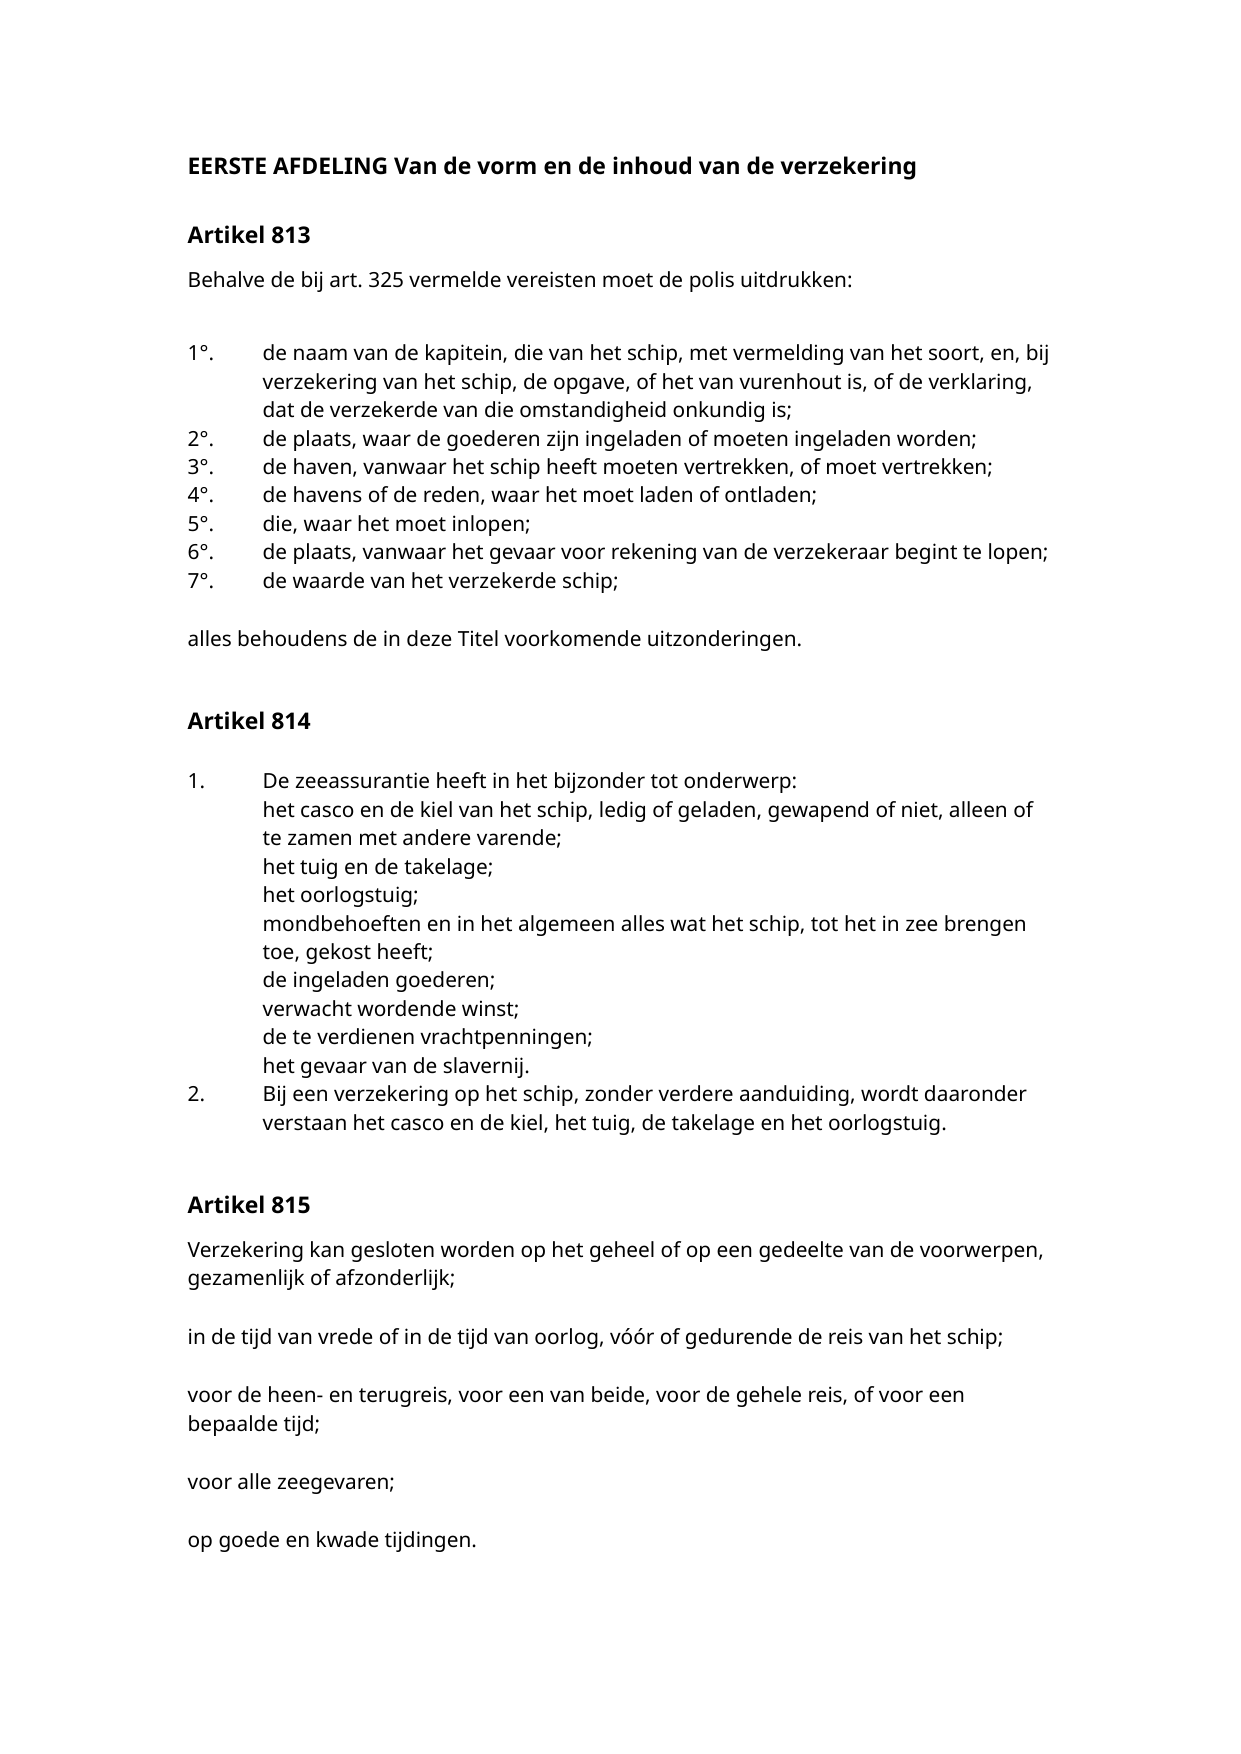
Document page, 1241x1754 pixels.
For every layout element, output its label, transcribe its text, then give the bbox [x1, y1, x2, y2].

text Behalve de bij art. 325 vermelde vereisten moet de polis uitdrukken: [187, 265, 1053, 293]
subtitle Artikel 814 [187, 705, 1053, 737]
list de plaats, waar de goederen zijn ingeladen of moeten ingeladen worden; [187, 424, 1053, 452]
subtitle Artikel 815 [187, 1189, 1053, 1220]
list de waarde van het verzekerde schip; [187, 566, 1053, 594]
text voor alle zeegevaren; [187, 1467, 1053, 1496]
subtitle Artikel 813 [187, 219, 1053, 250]
list die, waar het moet inlopen; [187, 509, 1053, 537]
list het tuig en de takelage; [187, 852, 1053, 880]
subtitle EERSTE AFDELING Van de vorm en de inhoud van de verzekering [187, 150, 1053, 181]
list verwacht wordende winst; [187, 994, 1053, 1022]
list De zeeassurantie heeft in het bijzonder tot onderwerp: [187, 767, 1053, 795]
list mondbehoeften en in het algemeen alles wat het schip, tot het in zee brengen toe, gekost heeft; [187, 909, 1053, 966]
list Bij een verzekering op het schip, zonder verdere aanduiding, wordt daaronder verstaan het casco en de kiel, het tuig, de takelage en het oorlogstuig. [187, 1079, 1053, 1136]
text in de tijd van vrede of in de tijd van oorlog, vóór of gedurende de reis van het schip; [187, 1322, 1053, 1350]
list het gevaar van de slavernij. [187, 1051, 1053, 1079]
list de haven, vanwaar het schip heeft moeten vertrekken, of moet vertrekken; [187, 452, 1053, 481]
text voor de heen- en terugreis, voor een van beide, voor de gehele reis, of voor een bepaalde tijd; [187, 1380, 1053, 1437]
text Verzekering kan gesloten worden op het geheel of op een gedeelte van de voorwerpen, gezamenlijk of afzonderlijk; [187, 1235, 1053, 1292]
list de ingeladen goederen; [187, 966, 1053, 994]
list de havens of de reden, waar het moet laden of ontladen; [187, 481, 1053, 509]
list het casco en de kiel van het schip, ledig of geladen, gewapend of niet, alleen of te zamen met andere varende; [187, 795, 1053, 852]
list de te verdienen vrachtpenningen; [187, 1022, 1053, 1051]
list het oorlogstuig; [187, 880, 1053, 909]
list de naam van de kapitein, die van het schip, met vermelding van het soort, en, bij verzekering van het schip, de opgave, of het van vurenhout is, of de verklaring, dat de verzekerde van die omstandigheid onkundig is; [187, 338, 1053, 424]
list de plaats, vanwaar het gevaar voor rekening van de verzekeraar begint te lopen; [187, 537, 1053, 566]
text op goede en kwade tijdingen. [187, 1526, 1053, 1554]
text alles behoudens de in deze Titel voorkomende uitzonderingen. [187, 624, 1053, 653]
